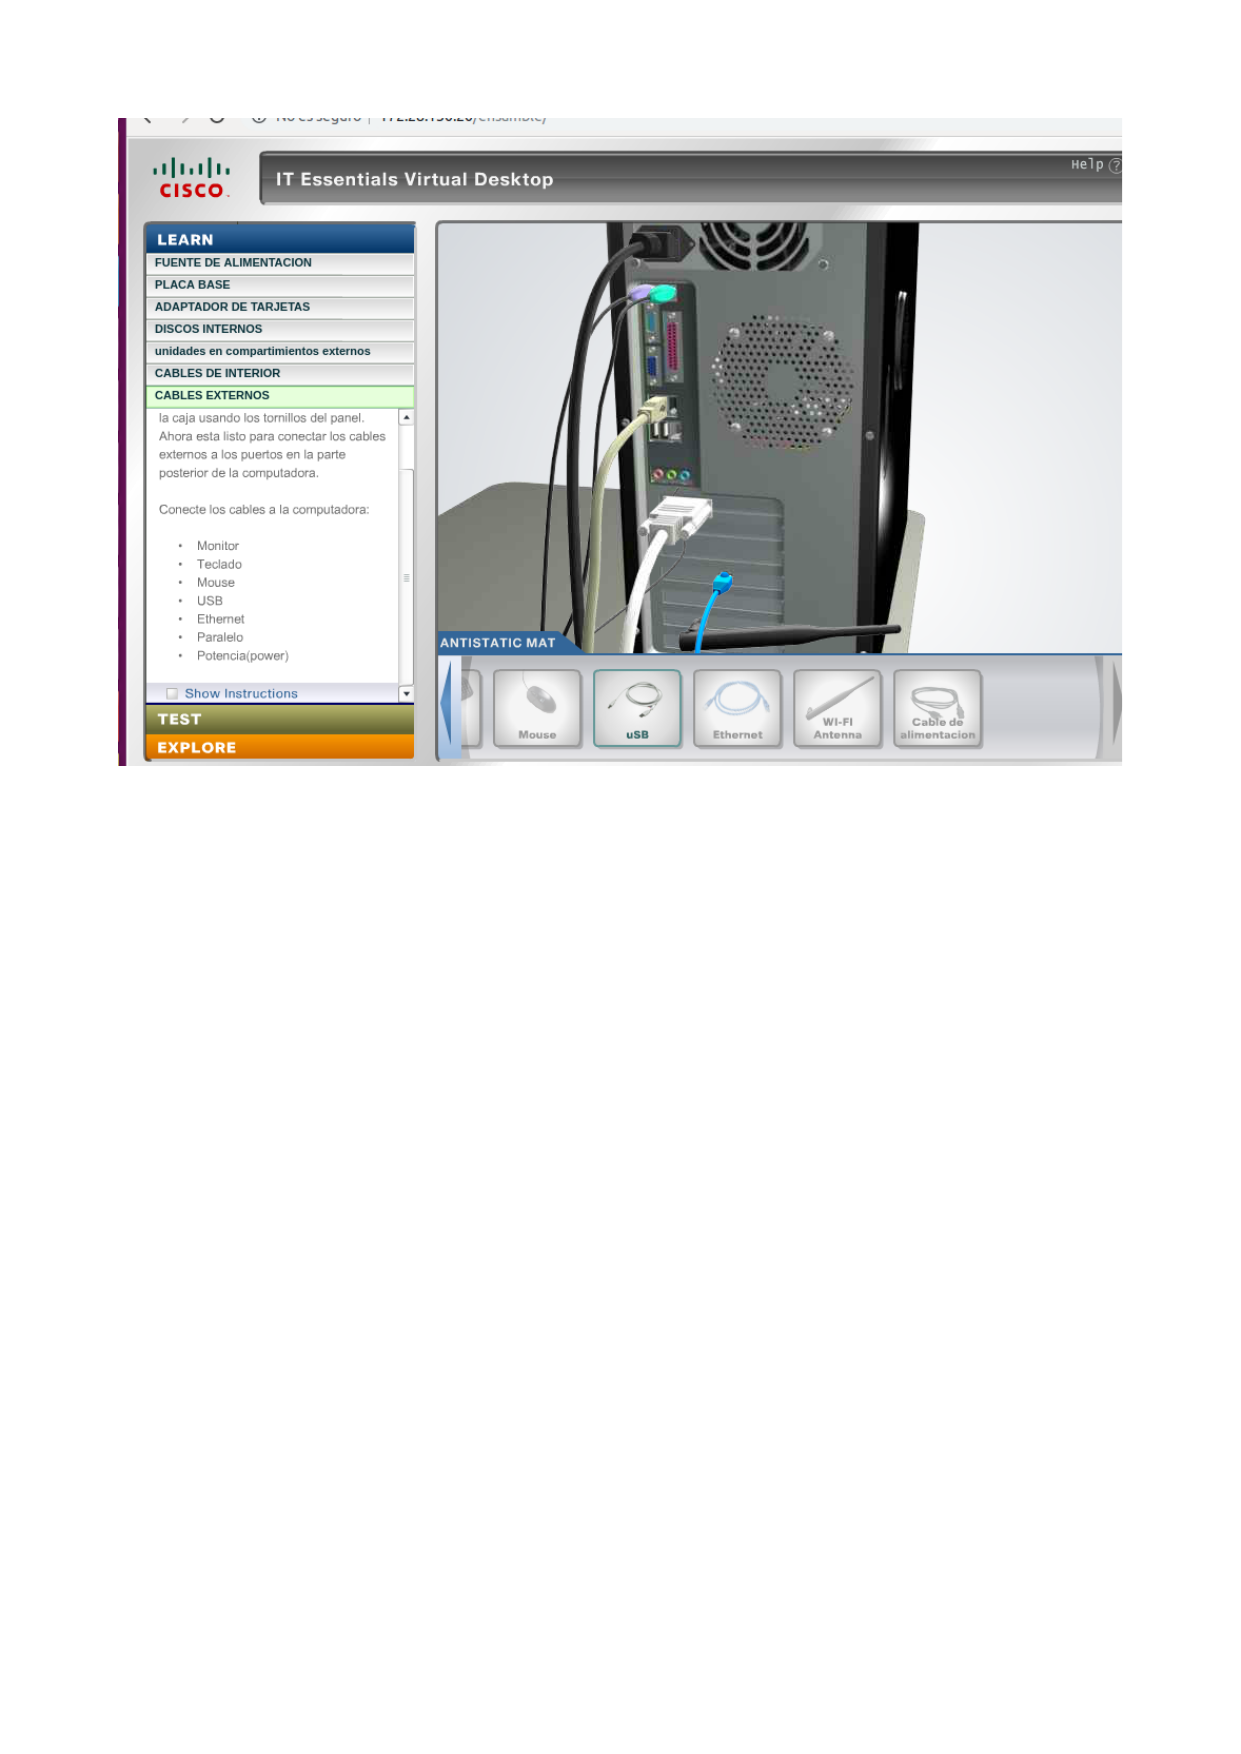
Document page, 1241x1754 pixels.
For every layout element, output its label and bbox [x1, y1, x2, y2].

picture [118, 118, 1123, 766]
